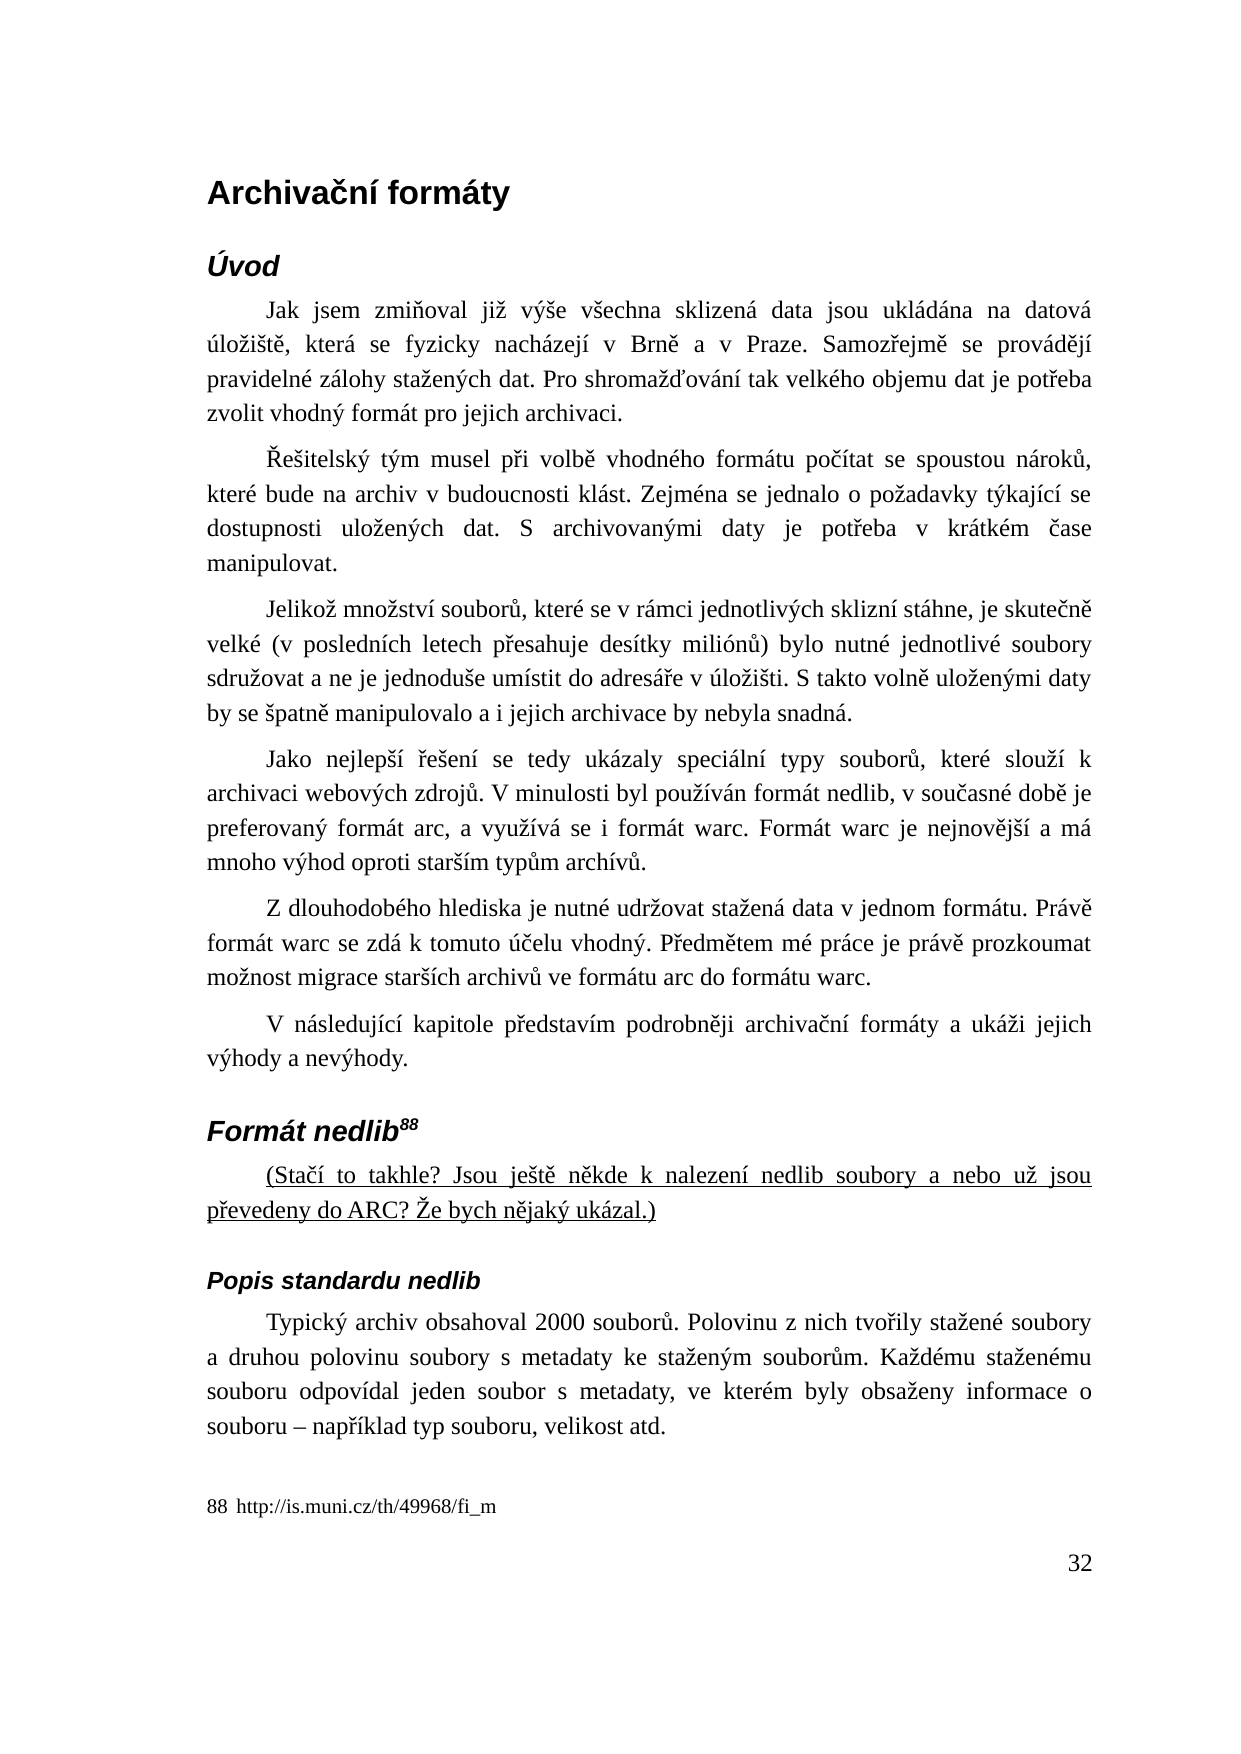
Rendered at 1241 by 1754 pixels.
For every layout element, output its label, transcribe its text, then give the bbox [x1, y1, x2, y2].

text Jelikož množství souborů, které se v rámci jednotlivých sklizní stáhne, je skutečně velké (v posledních letech přesahuje desítky miliónů) bylo nutné jednotlivé soubory sdružovat a ne je jednoduše umístit do adresáře v úložišti. S takto volně uloženými daty by se špatně manipulovalo a i jejich archivace by nebyla snadná. [207, 594, 1093, 726]
text V následující kapitole představím podrobněji archivační formáty a ukáži jejich výhody a nevýhody. [207, 1009, 1093, 1072]
subtitle Popis standardu nedlib [207, 1266, 1093, 1295]
subtitle Úvod [207, 249, 1093, 282]
subtitle Formát nedlib [207, 1114, 1093, 1148]
text http://is.muni.cz/th/49968/fi_m [207, 1494, 1093, 1518]
text Z dlouhodobého hlediska je nutné udržovat stažená data v jednom formátu. Právě formát warc se zdá k tomuto účelu vhodný. Předmětem mé práce je právě prozkoumat možnost migrace starších archivů ve formátu arc do formátu warc. [207, 893, 1093, 991]
text (Stačí to takhle? Jsou ještě někde k nalezení nedlib soubory a nebo už jsou převedeny do ARC? Že bych nějaký ukázal.) [207, 1161, 1093, 1224]
text Jako nejlepší řešení se tedy ukázaly speciální typy souborů, které slouží k archivaci webových zdrojů. V minulosti byl používán formát nedlib, v současné době je preferovaný formát arc, a využívá se i formát warc. Formát warc je nejnovější a má mnoho výhod oproti starším typům archívů. [207, 744, 1093, 876]
text Řešitelský tým musel při volbě vhodného formátu počítat se spoustou nároků, které bude na archiv v budoucnosti klást. Zejména se jednalo o požadavky týkající se dostupnosti uložených dat. S archivovanými daty je potřeba v krátkém čase manipulovat. [207, 444, 1093, 577]
subtitle Archivační formáty [207, 173, 1093, 211]
text Jak jsem zmiňoval již výše všechna sklizená data jsou ukládána na datová úložiště, která se fyzicky nacházejí v Brně a v Praze. Samozřejmě se provádějí pravidelné zálohy stažených dat. Pro shromažďování tak velkého objemu dat je potřeba zvolit vhodný formát pro jejich archivaci. [207, 295, 1093, 427]
text Typický archiv obsahoval 2000 souborů. Polovinu z nich tvořily stažené soubory a druhou polovinu soubory s metadaty ke staženým souborům. Každému staženému souboru odpovídal jeden soubor s metadaty, ve kterém byly obsaženy informace o souboru – například typ souboru, velikost atd. [207, 1307, 1093, 1439]
